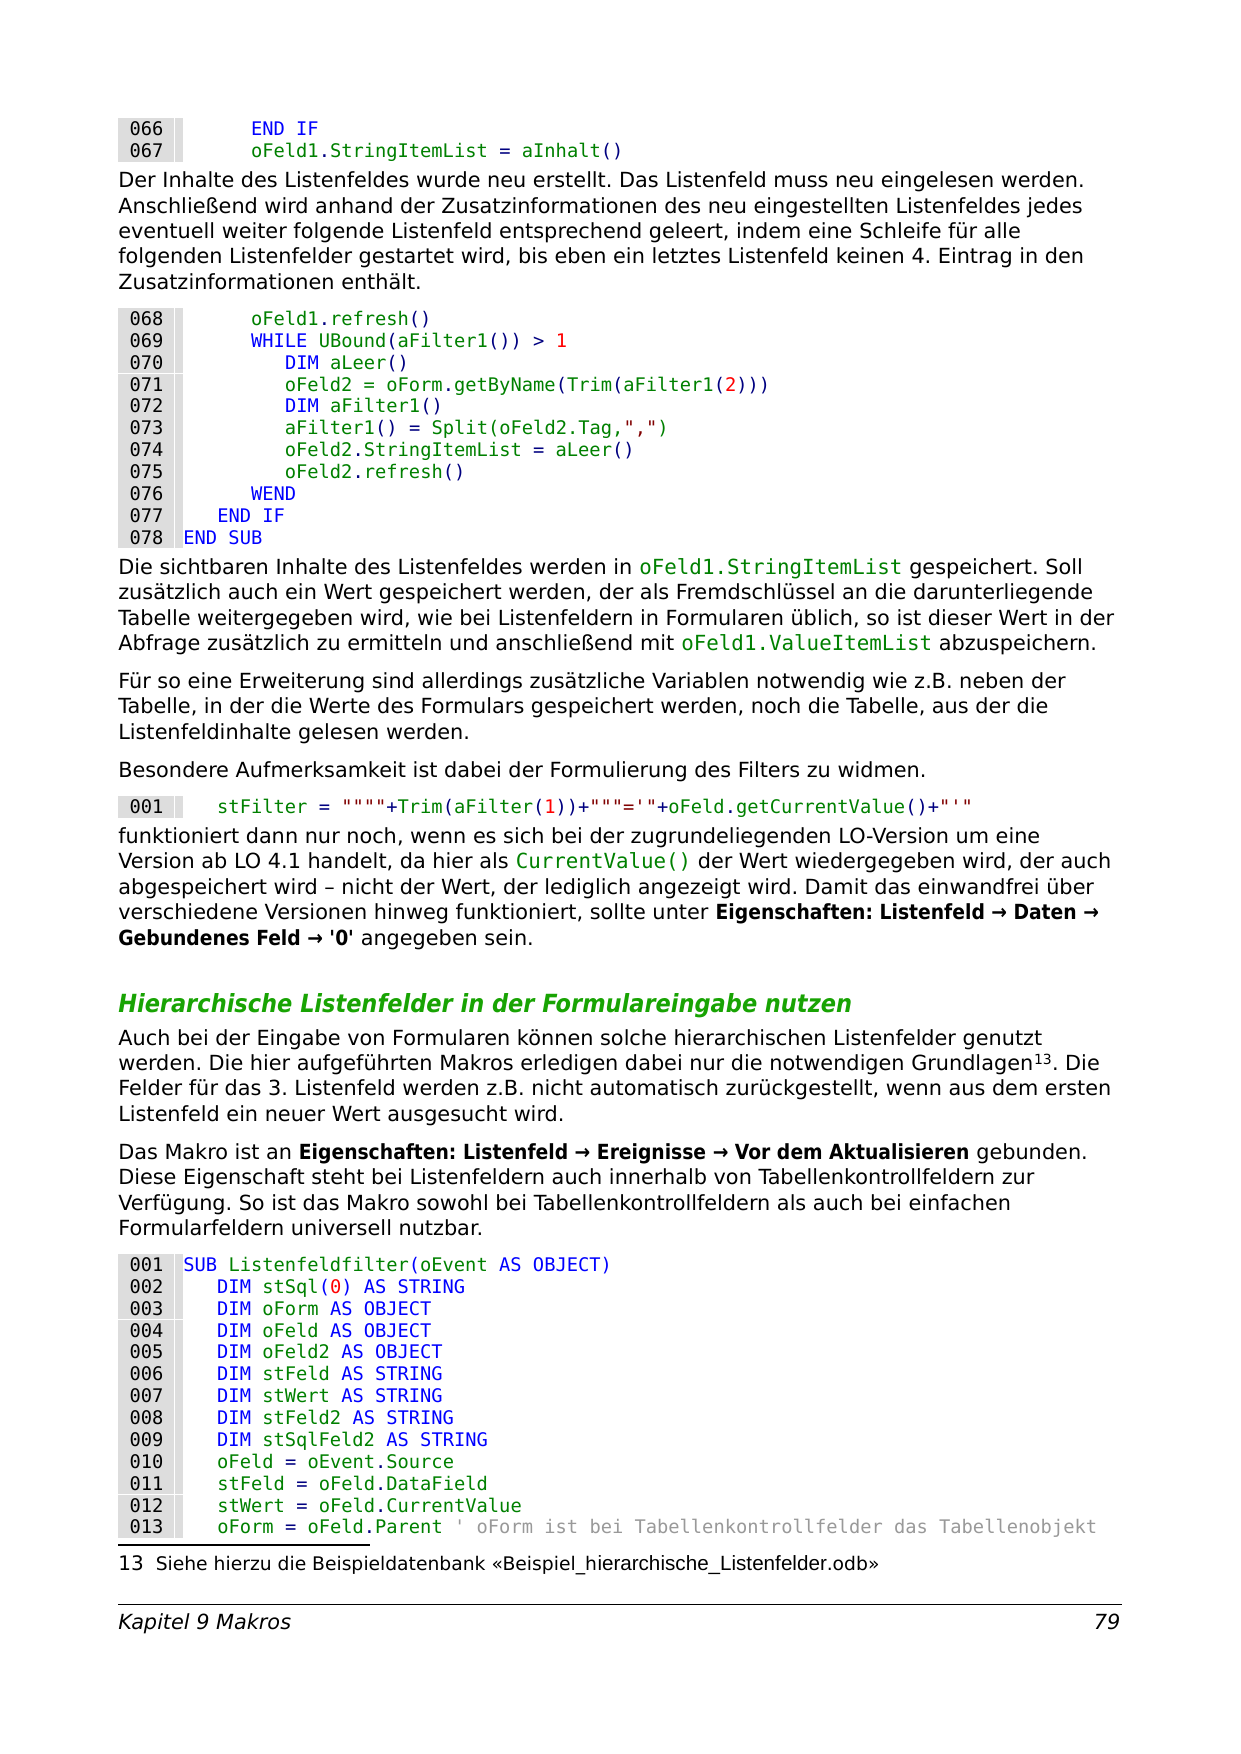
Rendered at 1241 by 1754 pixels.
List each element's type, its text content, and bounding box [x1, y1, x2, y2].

list stWert = oFeld.CurrentValue [118, 1494, 1122, 1516]
list DIM oFeld2 AS OBJECT [183, 1341, 1122, 1363]
list DIM stSqlFeld2 AS STRING [183, 1429, 1122, 1451]
list oFeld2 = oForm.getByName(Trim(aFilter1(2))) [118, 373, 1122, 395]
list WEND [183, 483, 1122, 505]
text Siehe hierzu die Beispieldatenbank «Beispiel_hierarchische_Listenfelder.odb» [118, 1551, 1122, 1575]
list oFeld1.StringItemList = aInhalt() [183, 140, 1122, 162]
text funktioniert dann nur noch, wenn es sich bei der zugrundeliegenden LO-Version um eine Version ab LO 4.1 handelt, da hier als CurrentValue() der Wert wiedergegeben wird, der auch abgespeichert wird – nicht der Wert, der lediglich angezeigt wird. Damit das einwandfrei über verschiedene Versionen hinweg funktioniert, sollte unter Eigenschaften: Listenfeld → Daten → Gebundenes Feld → '0' angegeben sein. [118, 824, 1122, 950]
text Besondere Aufmerksamkeit ist dabei der Formulierung des Filters zu widmen. [118, 758, 1122, 782]
list WHILE UBound(aFilter1()) > 1 [183, 330, 1122, 352]
list DIM aLeer() [183, 352, 1122, 373]
text Die sichtbaren Inhalte des Listenfeldes werden in oFeld1.StringItemList gespeichert. Soll zusätzlich auch ein Wert gespeichert werden, der als Fremdschlüssel an die darunterliegende Tabelle weitergegeben wird, wie bei Listenfeldern in Formularen üblich, so ist dieser Wert in der Abfrage zusätzlich zu ermitteln und anschließend mit oFeld1.ValueItemList abzuspeichern. [118, 555, 1122, 656]
list SUB Listenfeldfilter(oEvent AS OBJECT) [183, 1254, 1122, 1276]
list DIM stFeld AS STRING [183, 1363, 1122, 1385]
text Der Inhalte des Listenfeldes wurde neu erstellt. Das Listenfeld muss neu eingelesen werden. Anschließend wird anhand der Zusatzinformationen des neu eingestellten Listenfeldes jedes eventuell weiter folgende Listenfeld entsprechend geleert, indem eine Schleife für alle folgenden Listenfelder gestartet wird, bis eben ein letztes Listenfeld keinen 4. Eintrag in den Zusatzinformationen enthält. [118, 168, 1122, 294]
list oFeld = oEvent.Source [183, 1451, 1122, 1473]
text Auch bei der Eingabe von Formularen können solche hierarchischen Listenfelder genutzt werden. Die hier aufgeführten Makros erledigen dabei nur die notwendigen Grundlagen. Die Felder für das 3. Listenfeld werden z.B. nicht automatisch zurückgestellt, wenn aus dem ersten Listenfeld ein neuer Wert ausgesucht wird. [118, 1026, 1122, 1126]
text Das Makro ist an Eigenschaften: Listenfeld → Ereignisse → Vor dem Aktualisieren gebunden. Diese Eigenschaft steht bei Listenfeldern auch innerhalb von Tabellenkontrollfeldern zur Verfügung. So ist das Makro sowohl bei Tabellenkontrollfeldern als auch bei einfachen Formularfeldern universell nutzbar. [118, 1140, 1122, 1240]
subtitle Hierarchische Listenfelder in der Formulareingabe nutzen [118, 989, 1122, 1018]
list DIM oForm AS OBJECT [183, 1298, 1122, 1319]
list END IF [183, 118, 1122, 140]
text Für so eine Erweiterung sind allerdings zusätzliche Variablen notwendig wie z.B. neben der Tabelle, in der die Werte des Formulars gespeichert werden, noch die Tabelle, aus der die Listenfeldinhalte gelesen werden. [118, 669, 1122, 744]
list DIM stFeld2 AS STRING [183, 1407, 1122, 1429]
list oFeld1.refresh() [183, 308, 1122, 330]
list oFeld2.StringItemList = aLeer() [183, 439, 1122, 461]
list END IF [183, 505, 1122, 527]
list END SUB [183, 527, 1122, 548]
list stFeld = oFeld.DataField [183, 1473, 1122, 1494]
list DIM oFeld AS OBJECT [118, 1319, 1122, 1341]
list aFilter1() = Split(oFeld2.Tag,",") [183, 417, 1122, 439]
list stFilter = """"+Trim(aFilter(1))+"""='"+oFeld.getCurrentValue()+"'" [183, 796, 1122, 818]
list oFeld2.refresh() [183, 461, 1122, 483]
list oForm = oFeld.Parent ' oForm ist bei Tabellenkontrollfelder das Tabellenobjekt [183, 1516, 1122, 1538]
list DIM aFilter1() [183, 395, 1122, 417]
list DIM stWert AS STRING [183, 1385, 1122, 1407]
list DIM stSql(0) AS STRING [183, 1276, 1122, 1298]
